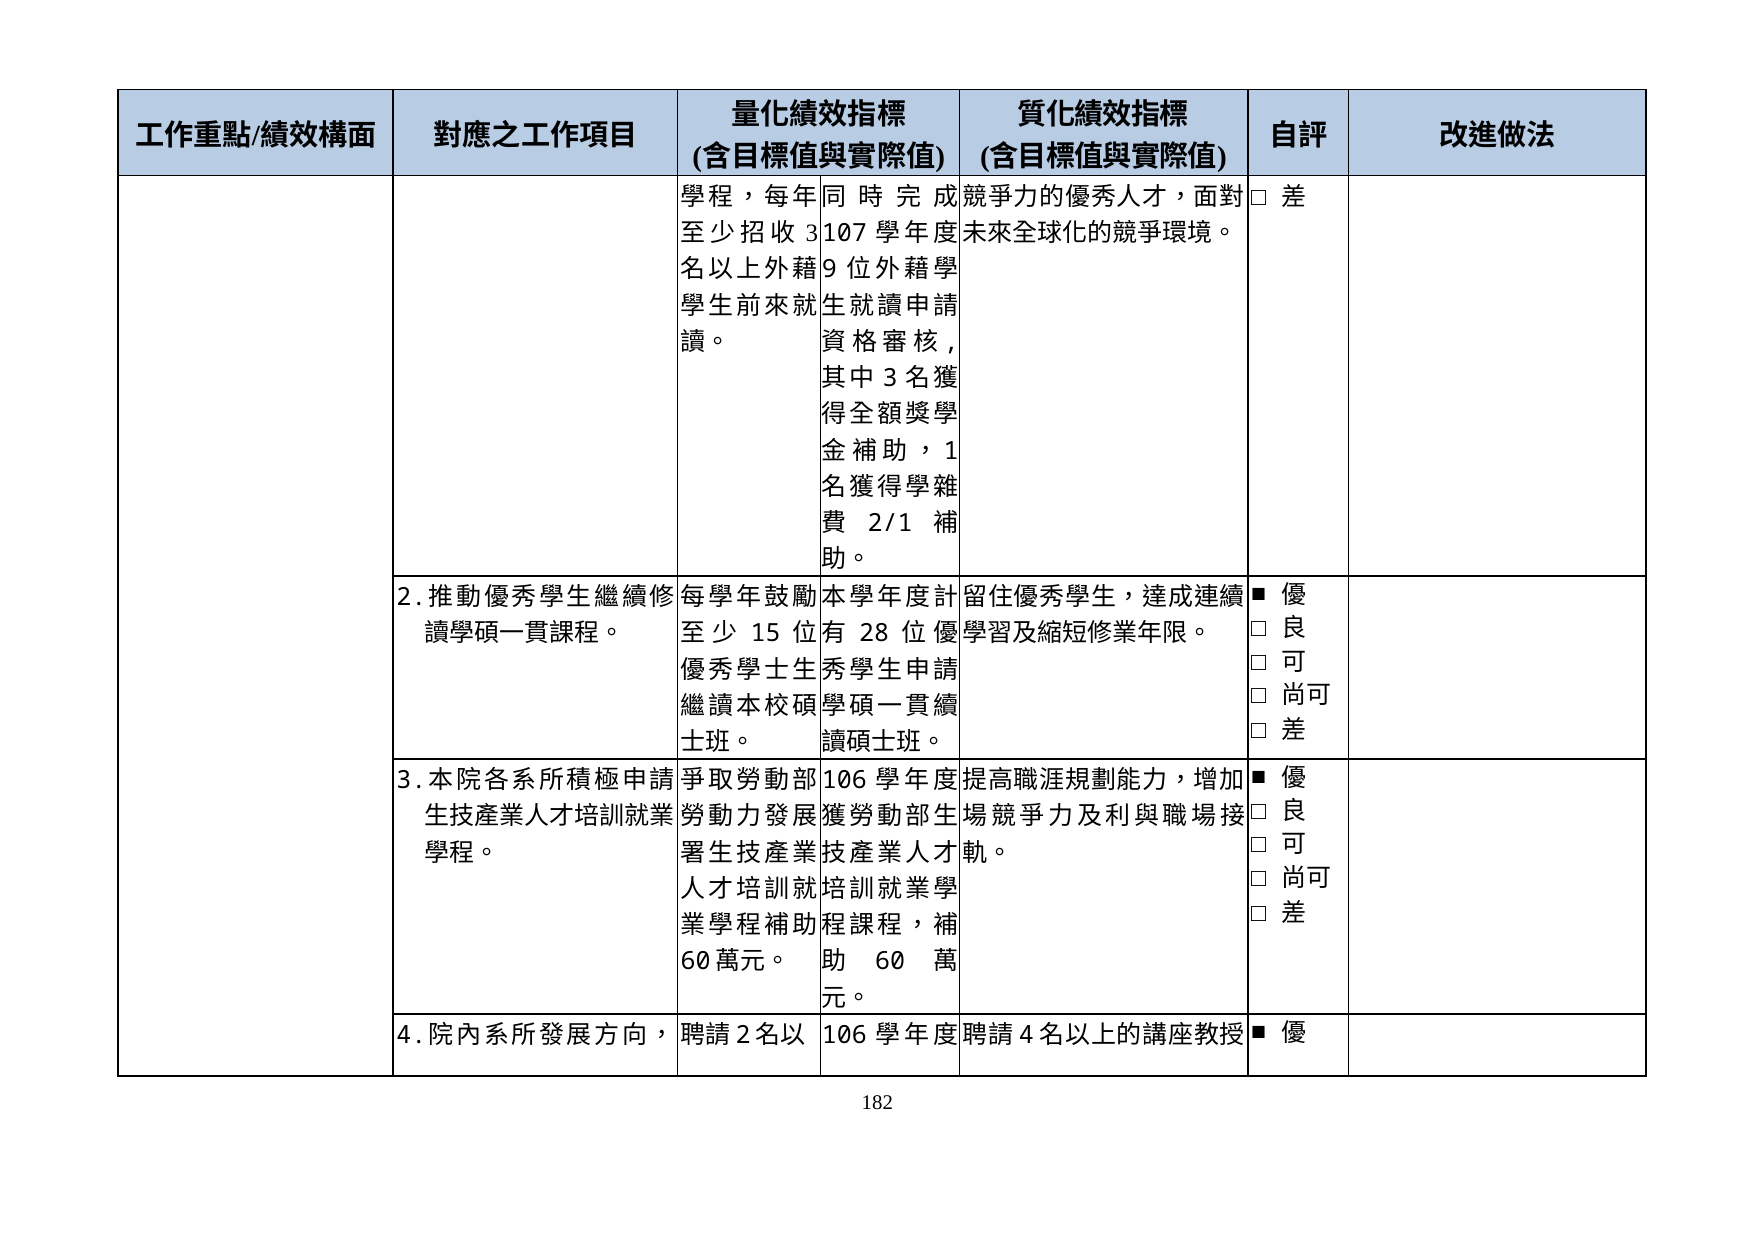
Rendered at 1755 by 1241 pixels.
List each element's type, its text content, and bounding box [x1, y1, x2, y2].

table_cell [1349, 760, 1645, 1013]
table_cell 學程，每年至少招收3名以上外藉學生前來就讀。 [678, 176, 820, 575]
table_cell 聘請2名以 [678, 1015, 820, 1075]
table_header 改進做法 [1349, 90, 1645, 175]
table_cell [1349, 176, 1645, 575]
table_cell □ 差 [1249, 176, 1348, 575]
table_cell 聘請4名以上的講座教授 [960, 1015, 1247, 1075]
table_header 自評 [1249, 90, 1348, 175]
table_cell ■ 優 □ 良 □ 可 □ 尚可 □ 差 [1249, 760, 1348, 1013]
table_header 質化績效指標 (含目標值與實際值) [960, 90, 1247, 175]
table_cell 106學年度 [821, 1015, 959, 1075]
table_header 量化績效指標 (含目標值與實際值) [678, 90, 959, 175]
table_cell 4.院內系所發展方向， [394, 1015, 677, 1075]
table_cell 爭取勞動部勞動力發展署生技產業人才培訓就業學程補助60萬元。 [678, 760, 820, 1013]
table_cell 106學年度獲勞動部生技產業人才培訓就業學程課程，補助60萬元。 [821, 760, 959, 1013]
table_cell [1349, 1015, 1645, 1075]
table_cell 同時完成107學年度9位外藉學生就讀申請資格審核,其中3名獲得全額獎學金補助，1名獲得學雜費2/1補助。 [821, 176, 959, 575]
table_cell 2.推動優秀學生繼續修讀學碩一貫課程。 [394, 577, 677, 758]
table_header 對應之工作項目 [394, 90, 677, 175]
table_cell [394, 176, 677, 575]
table_cell [119, 176, 392, 1075]
table_cell ■ 優 [1249, 1015, 1348, 1075]
table_cell [1349, 577, 1645, 758]
table_cell 提高職涯規劃能力，增加場競爭力及利與職場接軌。 [960, 760, 1247, 1013]
table_cell 留住優秀學生，達成連續學習及縮短修業年限。 [960, 577, 1247, 758]
table_cell ■ 優 □ 良 □ 可 □ 尚可 □ 差 [1249, 577, 1348, 758]
table_cell 本學年度計有28位優秀學生申請學碩一貫續讀碩士班。 [821, 577, 959, 758]
table_cell 每學年鼓勵至少15位優秀學士生繼讀本校碩士班。 [678, 577, 820, 758]
table_cell 競爭力的優秀人才，面對未來全球化的競爭環境。 [960, 176, 1247, 575]
table_header 工作重點/績效構面 [119, 90, 392, 175]
table_cell 3.本院各系所積極申請生技產業人才培訓就業學程。 [394, 760, 677, 1013]
